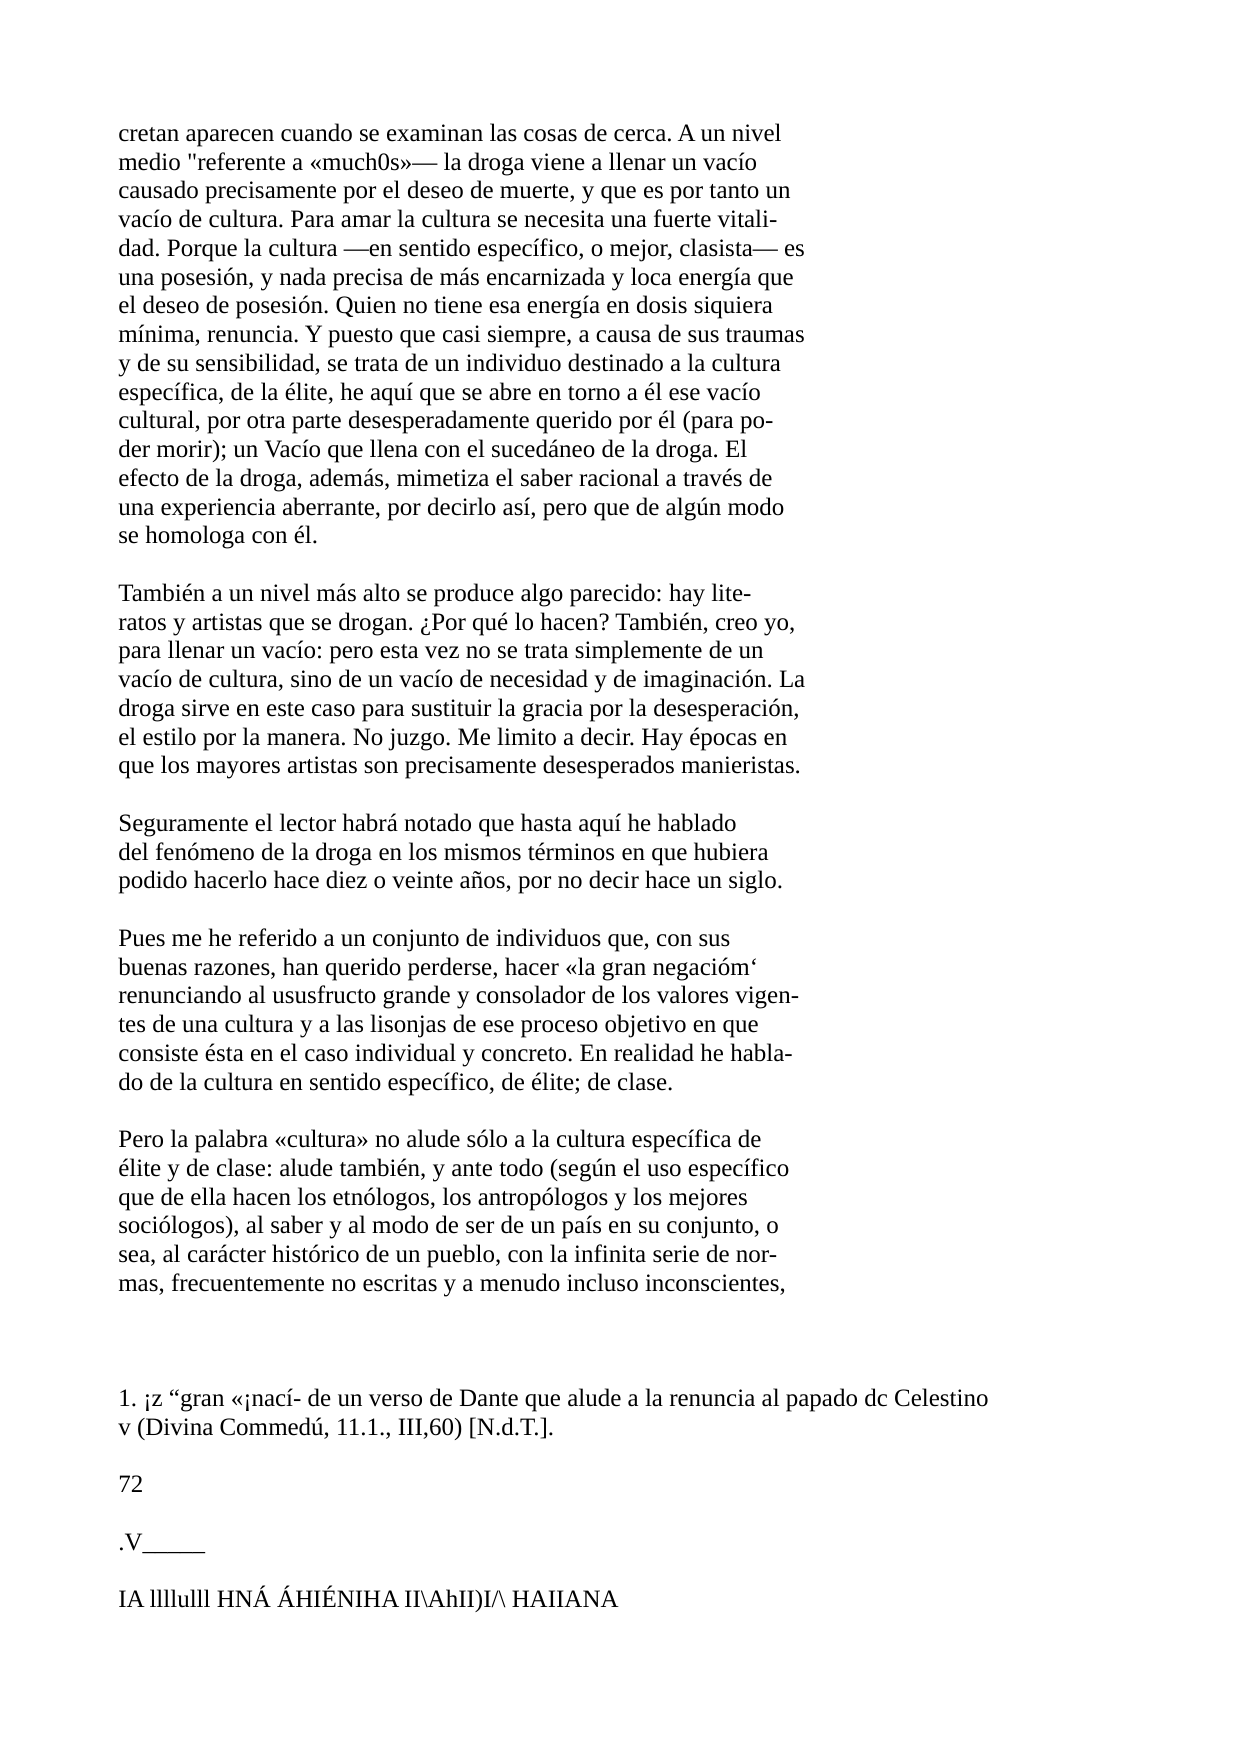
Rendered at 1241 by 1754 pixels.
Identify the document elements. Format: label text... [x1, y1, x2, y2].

text el estilo por la manera. No juzgo. Me limito a decir. Hay épocas en [118, 722, 1122, 751]
text podido hacerlo hace diez o veinte años, por no decir hace un siglo. [118, 866, 1122, 894]
text dad. Porque la cultura —en sentido específico, o mejor, clasista— es [118, 233, 1122, 262]
text der morir); un Vacío que llena con el sucedáneo de la droga. El [118, 434, 1122, 463]
text el deseo de posesión. Quien no tiene esa energía en dosis siquiera [118, 291, 1122, 319]
text tes de una cultura y a las lisonjas de ese proceso objetivo en que [118, 1009, 1122, 1038]
text una experiencia aberrante, por decirlo así, pero que de algún modo [118, 492, 1122, 521]
text sea, al carácter histórico de un pueblo, con la infinita serie de nor- [118, 1239, 1122, 1268]
text se homologa con él. [118, 521, 1122, 549]
text élite y de clase: alude también, y ante todo (según el uso específico [118, 1153, 1122, 1182]
text mínima, renuncia. Y puesto que casi siempre, a causa de sus traumas [118, 319, 1122, 348]
text do de la cultura en sentido específico, de élite; de clase. [118, 1067, 1122, 1096]
text cultural, por otra parte desesperadamente querido por él (para po- [118, 406, 1122, 434]
text También a un nivel más alto se produce algo parecido: hay lite- [118, 578, 1122, 607]
text vacío de cultura. Para amar la cultura se necesita una fuerte vitali- [118, 204, 1122, 233]
text Seguramente el lector habrá notado que hasta aquí he hablado [118, 808, 1122, 837]
text del fenómeno de la droga en los mismos términos en que hubiera [118, 837, 1122, 866]
text v (Divina Commedú, 11.1., III,60) [N.d.T.]. [118, 1412, 1122, 1441]
text consiste ésta en el caso individual y concreto. En realidad he habla- [118, 1038, 1122, 1067]
text sociólogos), al saber y al modo de ser de un país en su conjunto, o [118, 1211, 1122, 1239]
text renunciando al ususfructo grande y consolador de los valores vigen- [118, 981, 1122, 1009]
text Pues me he referido a un conjunto de individuos que, con sus [118, 923, 1122, 952]
text IA llllulll HNÁ ÁHIÉNIHA II\AhII)I/\ HAIIANA [118, 1584, 1122, 1613]
text y de su sensibilidad, se trata de un individuo destinado a la cultura [118, 348, 1122, 377]
text cretan aparecen cuando se examinan las cosas de cerca. A un nivel [118, 118, 1122, 147]
text ratos y artistas que se drogan. ¿Por qué lo hacen? También, creo yo, [118, 607, 1122, 636]
text medio "referente a «much0s»— la droga viene a llenar un vacío [118, 147, 1122, 176]
text Pero la palabra «cultura» no alude sólo a la cultura específica de [118, 1124, 1122, 1153]
text mas, frecuentemente no escritas y a menudo incluso inconscientes, [118, 1268, 1122, 1297]
text una posesión, y nada precisa de más encarnizada y loca energía que [118, 262, 1122, 291]
text .V_____ [118, 1527, 1122, 1556]
text específica, de la élite, he aquí que se abre en torno a él ese vacío [118, 377, 1122, 406]
text droga sirve en este caso para sustituir la gracia por la desesperación, [118, 693, 1122, 722]
text que de ella hacen los etnólogos, los antropólogos y los mejores [118, 1182, 1122, 1211]
text 1. ¡z “gran «¡nací- de un verso de Dante que alude a la renuncia al papado dc Celestino [118, 1383, 1122, 1412]
text vacío de cultura, sino de un vacío de necesidad y de imaginación. La [118, 664, 1122, 693]
text efecto de la droga, además, mimetiza el saber racional a través de [118, 463, 1122, 492]
text causado precisamente por el deseo de muerte, y que es por tanto un [118, 176, 1122, 204]
text buenas razones, han querido perderse, hacer «la gran negacióm‘ [118, 952, 1122, 981]
text para llenar un vacío: pero esta vez no se trata simplemente de un [118, 636, 1122, 664]
text que los mayores artistas son precisamente desesperados manieristas. [118, 751, 1122, 779]
text 72 [118, 1469, 1122, 1498]
